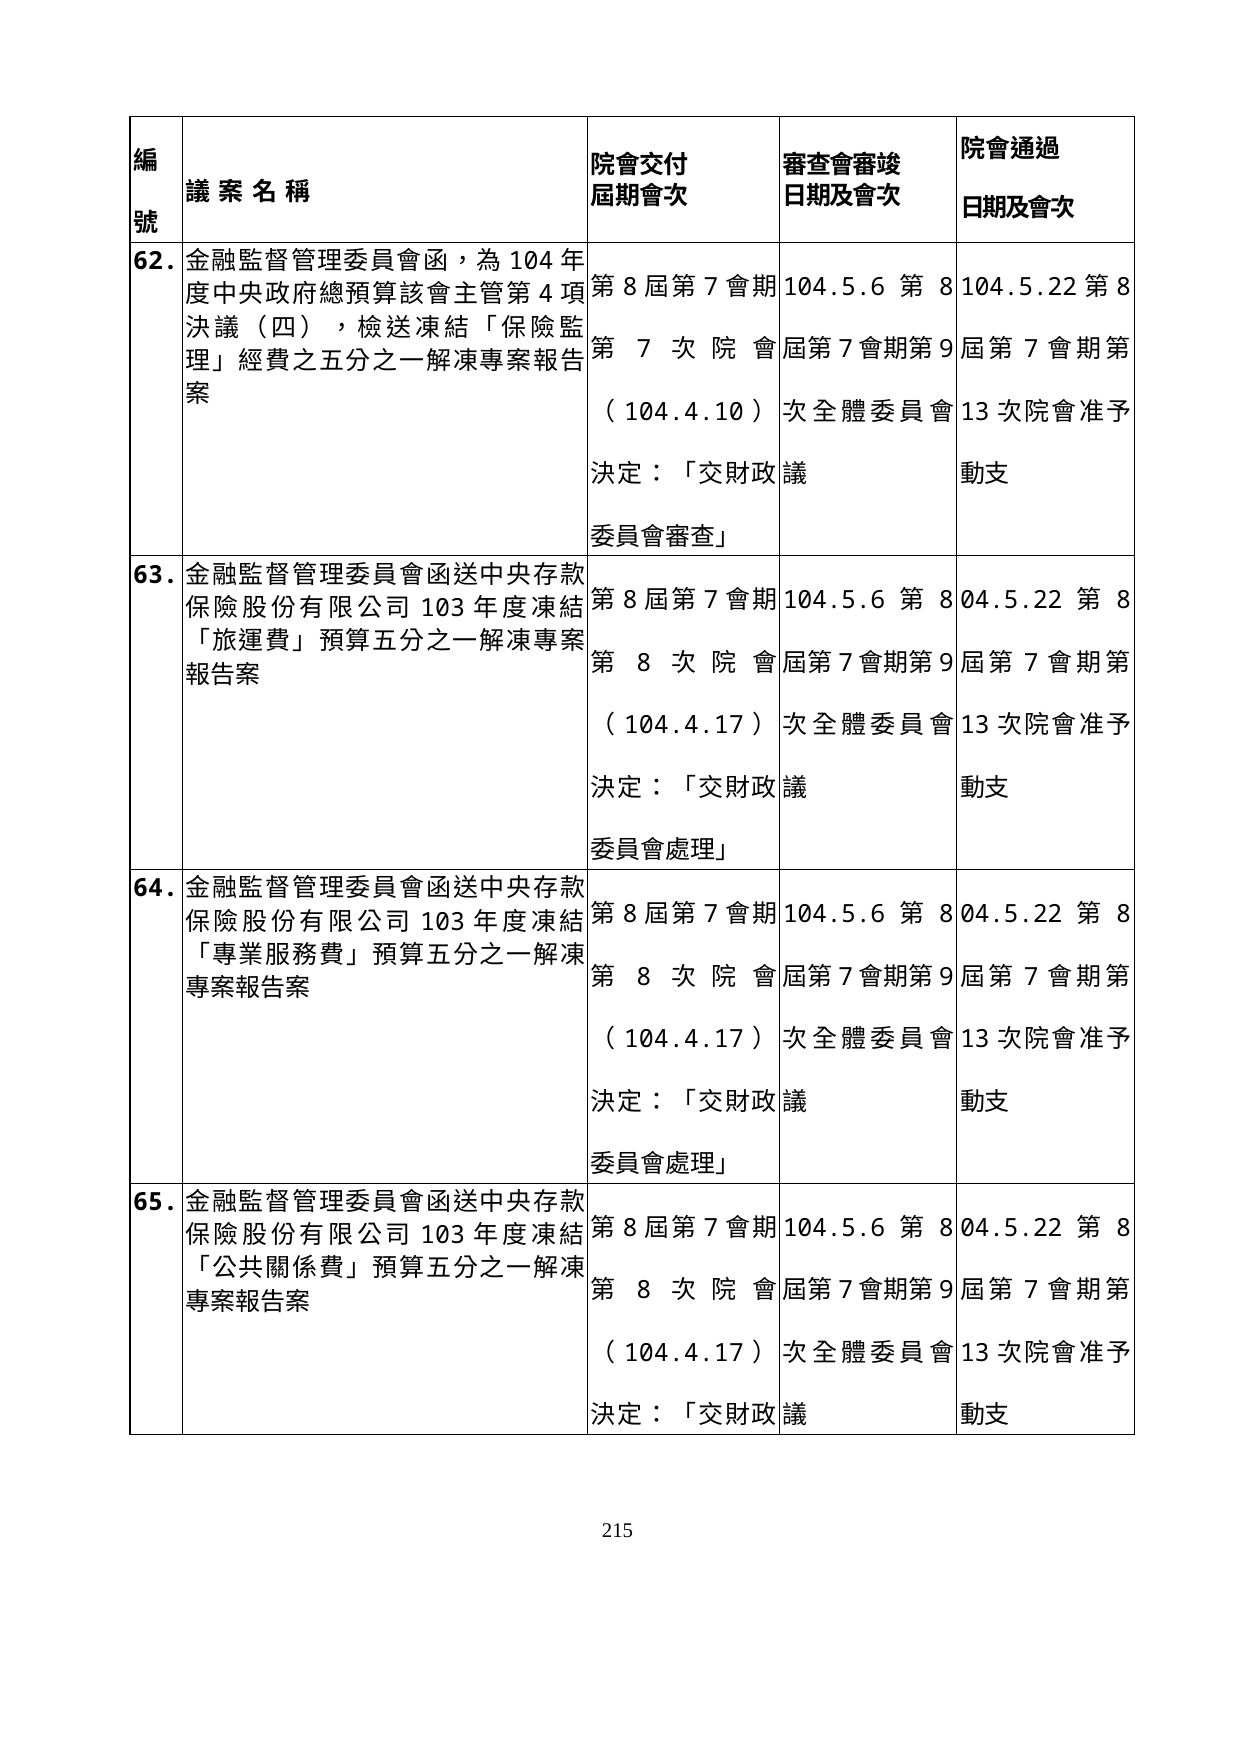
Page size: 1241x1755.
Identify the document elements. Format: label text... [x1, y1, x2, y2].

table_cell 04.5.22第8屆第7會期第13次院會准予動支 [957, 556, 1134, 869]
table_header 議案名稱 [183, 117, 587, 242]
table_cell 04.5.22第8屆第7會期第13次院會准予動支 [957, 870, 1134, 1182]
table_cell [131, 870, 182, 1182]
table_cell 104.5.6第8屆第7會期第9次全體委員會議 [780, 870, 956, 1182]
table_header 審查會審竣 日期及會次 [780, 117, 956, 242]
table_cell 第8屆第7會期第8次院會（104.4.17）決定：「交財政委員會處理」 [588, 870, 779, 1182]
table_header 編號 [131, 117, 182, 242]
table_cell [131, 243, 182, 555]
table_cell 金融監督管理委員會函，為104年度中央政府總預算該會主管第4項決議（四），檢送凍結「保險監理」經費之五分之一解凍專案報告案 [183, 243, 587, 555]
table_cell 金融監督管理委員會函送中央存款保險股份有限公司103年度凍結「專業服務費」預算五分之一解凍專案報告案 [183, 870, 587, 1182]
table_cell [131, 1184, 182, 1433]
table_cell 第8屆第7會期第7次院會（104.4.10）決定：「交財政委員會審查」 [588, 243, 779, 555]
table_cell 第8屆第7會期第8次院會（104.4.17）決定：「交財政 [588, 1184, 779, 1433]
table_cell 金融監督管理委員會函送中央存款保險股份有限公司103年度凍結「旅運費」預算五分之一解凍專案報告案 [183, 556, 587, 869]
table_cell 104.5.22第8屆第7會期第13次院會准予動支 [957, 243, 1134, 555]
table_cell [131, 556, 182, 869]
table_cell 金融監督管理委員會函送中央存款保險股份有限公司103年度凍結「公共關係費」預算五分之一解凍專案報告案 [183, 1184, 587, 1433]
table_header 院會通過 日期及會次 [957, 117, 1134, 242]
table_cell 104.5.6第8屆第7會期第9次全體委員會議 [780, 556, 956, 869]
table_cell 第8屆第7會期第8次院會（104.4.17）決定：「交財政委員會處理」 [588, 556, 779, 869]
table_header 院會交付 屆期會次 [588, 117, 779, 242]
table_cell 04.5.22第8屆第7會期第13次院會准予動支 [957, 1184, 1134, 1433]
table_cell 104.5.6第8屆第7會期第9次全體委員會議 [780, 243, 956, 555]
table_cell 104.5.6第8屆第7會期第9次全體委員會議 [780, 1184, 956, 1433]
